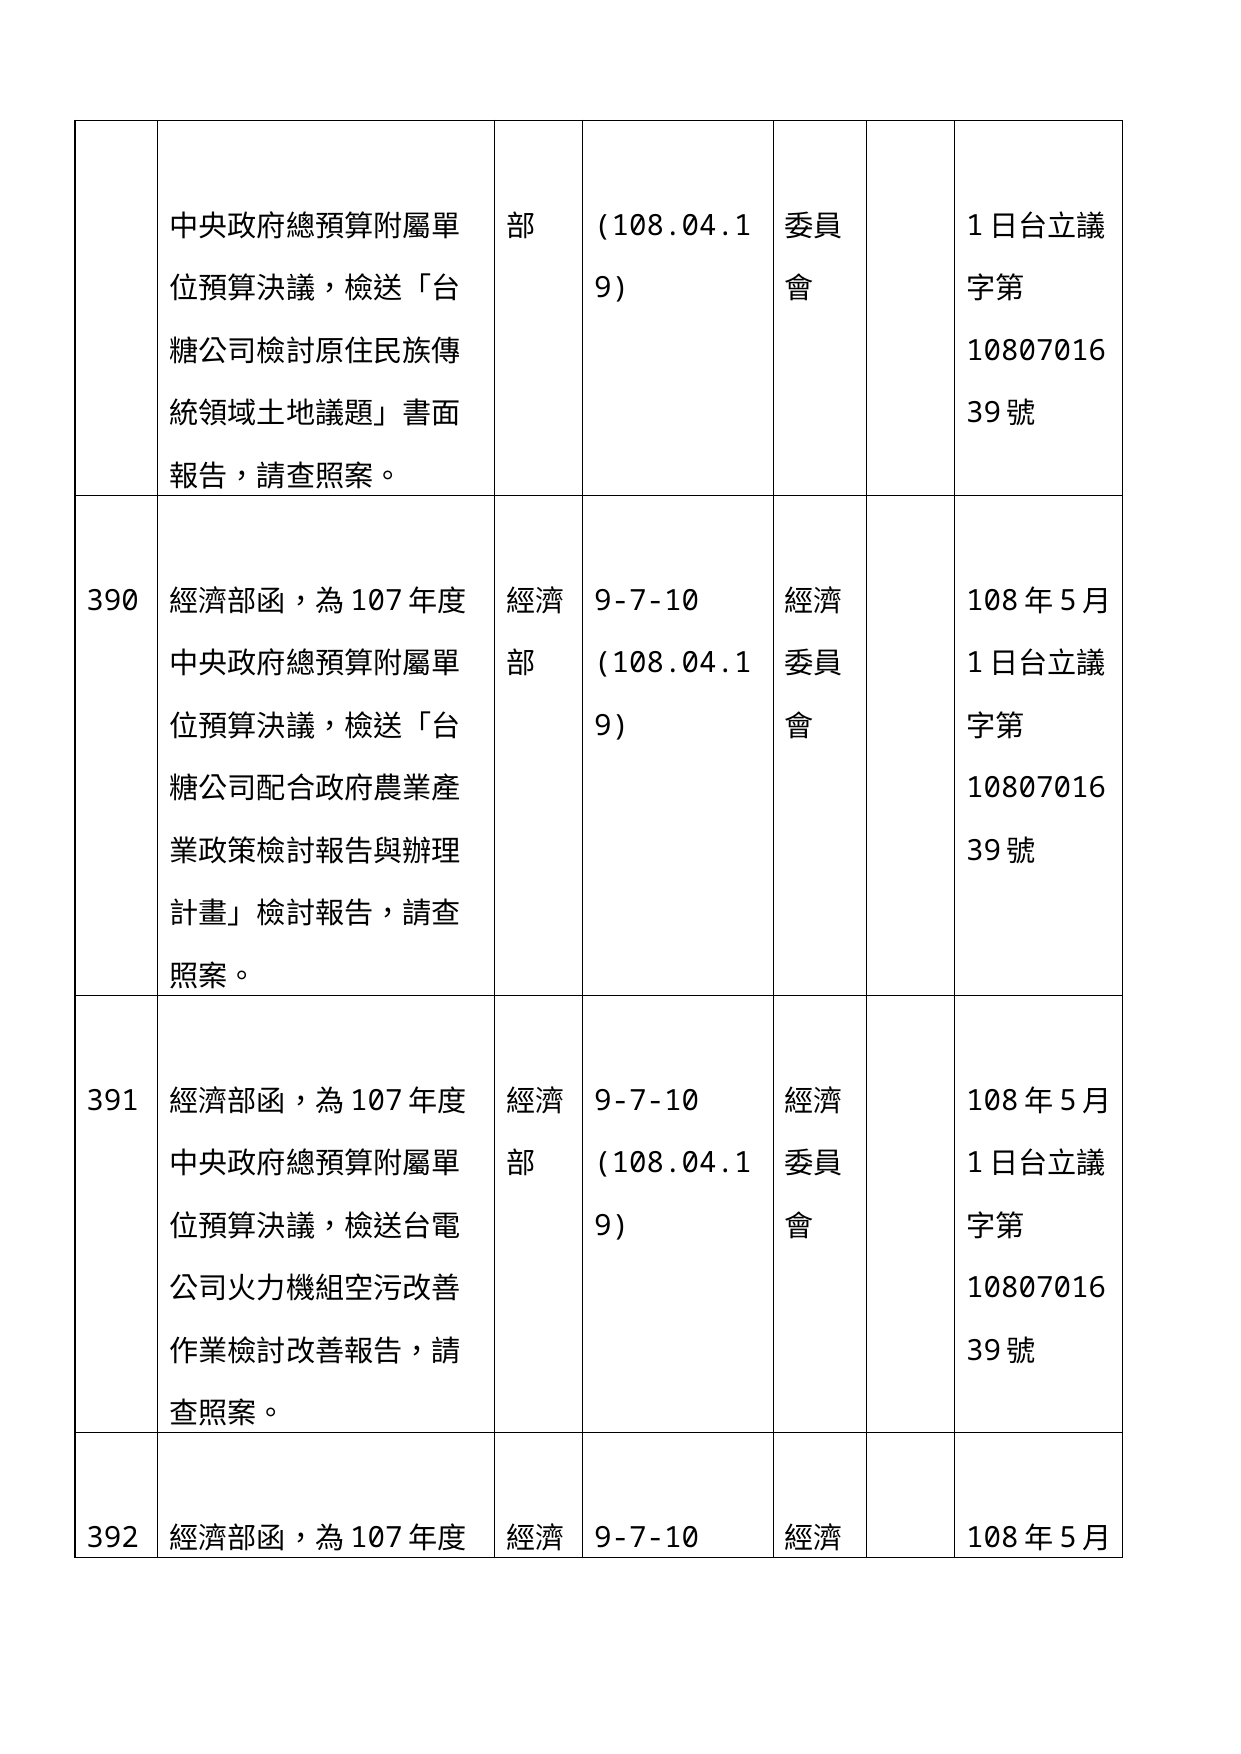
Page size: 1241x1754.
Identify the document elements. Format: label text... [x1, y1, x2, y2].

table_cell [867, 1433, 954, 1557]
table_cell 108年5月 [955, 1433, 1122, 1557]
table_cell 經濟部 [495, 996, 582, 1432]
table_cell 經濟部函，為107年度中央政府總預算附屬單位預算決議，檢送台電公司火力機組空污改善作業檢討改善報告，請查照案。 [158, 996, 494, 1432]
table_cell 經濟部函，為107年度中央政府總預算附屬單位預算決議，檢送「台糖公司配合政府農業產業政策檢討報告與辦理計畫」檢討報告，請查照案。 [158, 496, 494, 994]
table_cell 390 [76, 496, 157, 994]
table_cell 經濟 [495, 1433, 582, 1557]
table_cell [867, 996, 954, 1432]
table_cell 9-7-10 [583, 1433, 773, 1557]
table_cell (108.04.19) [583, 121, 773, 494]
table_cell 392 [76, 1433, 157, 1557]
table_cell 經濟委員會 [774, 996, 866, 1432]
table_cell 1日台立議字第1080701639號 [955, 121, 1122, 494]
table_cell 部 [495, 121, 582, 494]
table_cell 9-7-10 (108.04.19) [583, 996, 773, 1432]
table_cell 經濟 [774, 1433, 866, 1557]
table_cell 108年5月1日台立議字第1080701639號 [955, 496, 1122, 994]
table_cell [76, 121, 157, 494]
table_cell 108年5月1日台立議字第1080701639號 [955, 996, 1122, 1432]
table_cell 中央政府總預算附屬單位預算決議，檢送「台糖公司檢討原住民族傳統領域土地議題」書面報告，請查照案。 [158, 121, 494, 494]
table_cell 391 [76, 996, 157, 1432]
table_cell 9-7-10 (108.04.19) [583, 496, 773, 994]
table_cell 經濟委員會 [774, 496, 866, 994]
table_cell 經濟部 [495, 496, 582, 994]
table_cell [867, 121, 954, 494]
table_cell 委員會 [774, 121, 866, 494]
table_cell 經濟部函，為107年度 [158, 1433, 494, 1557]
table_cell [867, 496, 954, 994]
